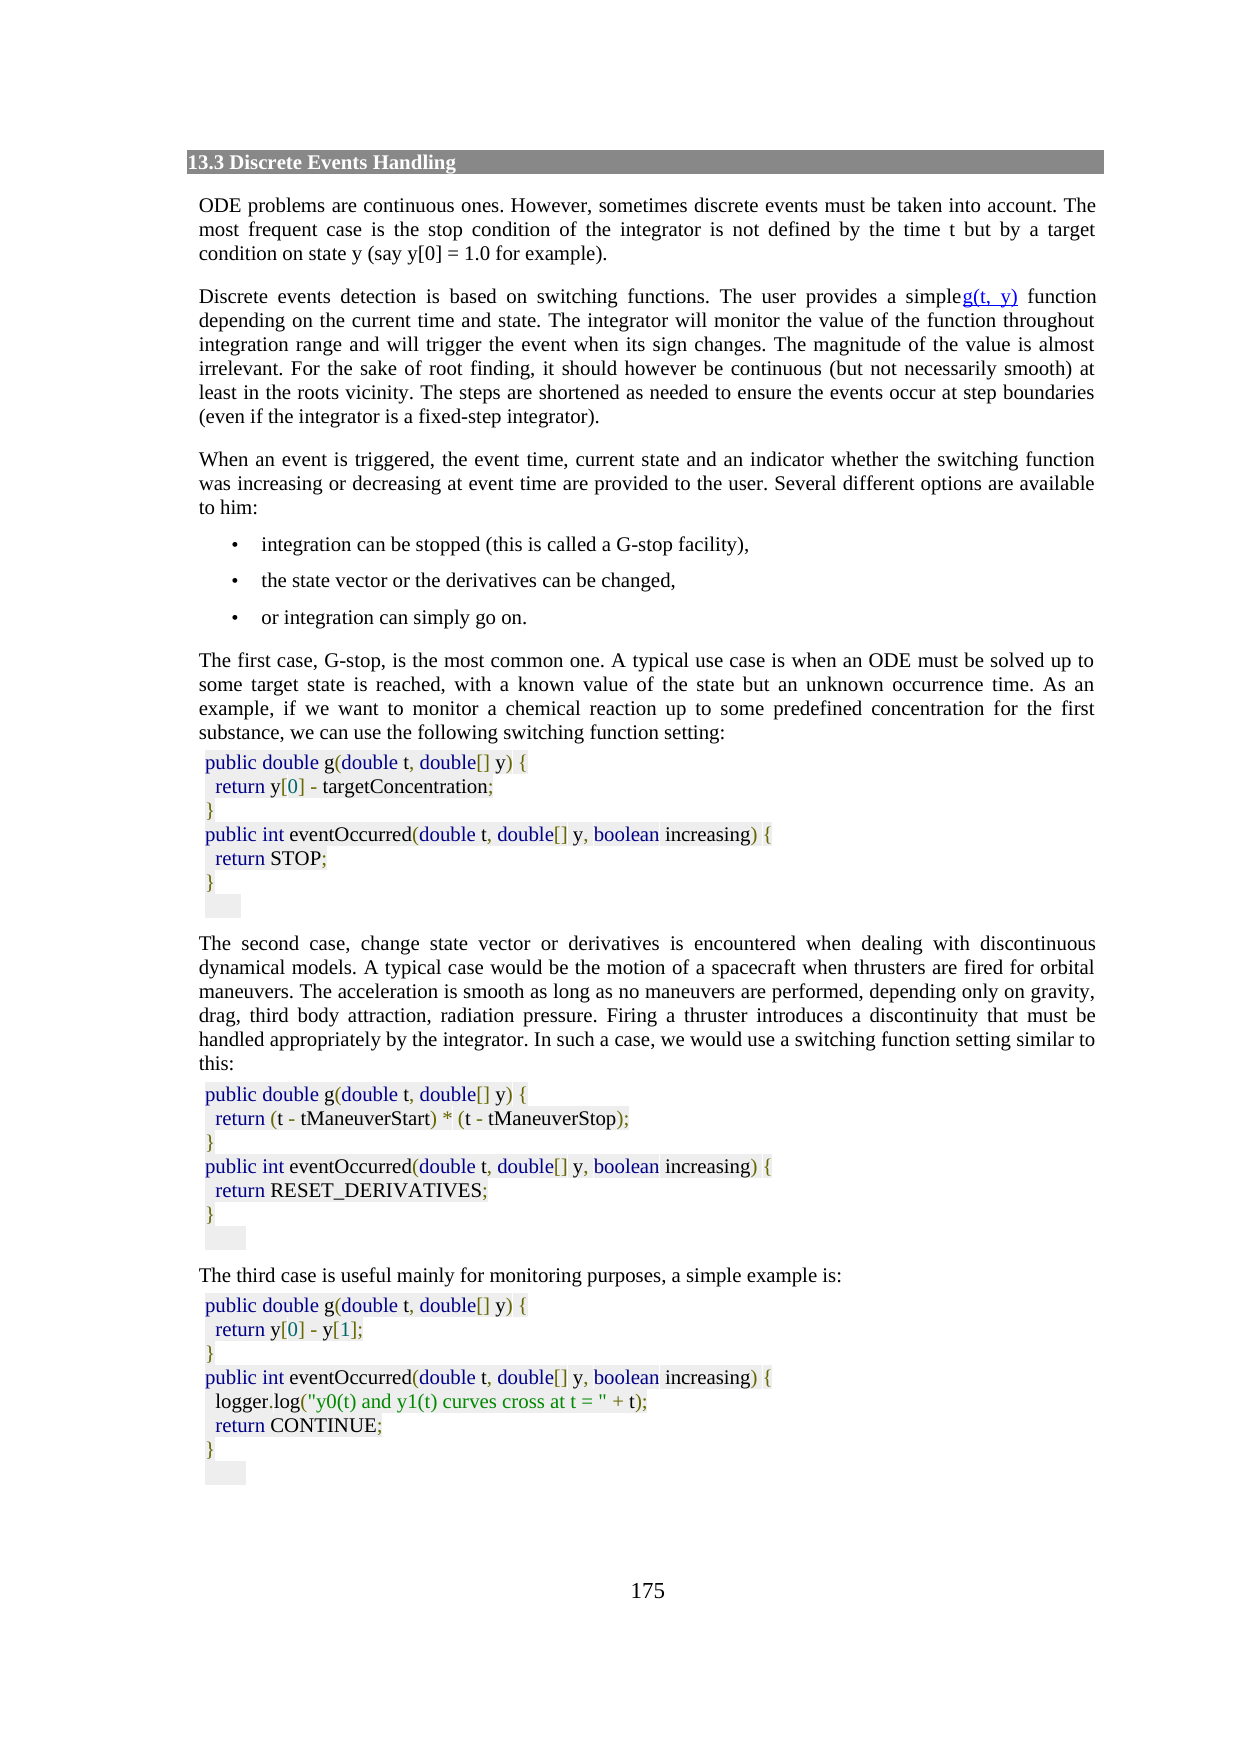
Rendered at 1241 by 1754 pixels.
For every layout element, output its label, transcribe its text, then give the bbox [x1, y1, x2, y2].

list or integration can simply go on. [232, 605, 1108, 629]
text return STOP; [205, 846, 1097, 870]
text } [205, 870, 1097, 894]
text public double g(double t, double[] y) { [205, 1293, 1097, 1317]
text public double g(double t, double[] y) { [205, 1082, 1097, 1106]
text return CONTINUE; [205, 1413, 1097, 1437]
text } [205, 1130, 1097, 1154]
text return y[0] - y[1]; [205, 1317, 1097, 1341]
text ODE problems are continuous ones. However, sometimes discrete events must be taken into account. The most frequent case is the stop condition of the integrator is not defined by the time t but by a target condition on state y (say y[0] = 1.0 for example). [198, 193, 1097, 265]
subtitle 13.3 Discrete Events Handling [187, 150, 1104, 174]
text The second case, change state vector or derivatives is encountered when dealing with discontinuous dynamical models. A typical case would be the motion of a spacecraft when thrusters are fired for orbital maneuvers. The acceleration is smooth as long as no maneuvers are performed, depending only on gravity, drag, third body attraction, radiation pressure. Firing a thruster introduces a discontinuity that must be handled appropriately by the integrator. In such a case, we would use a switching function setting similar to this: [198, 931, 1097, 1075]
list the state vector or the derivatives can be changed, [232, 568, 1108, 592]
list integration can be stopped (this is called a G-stop facility), [232, 532, 1108, 556]
text } [205, 1437, 1097, 1461]
text return RESET_DERIVATIVES; [205, 1178, 1097, 1202]
text } [205, 798, 1097, 822]
text public int eventOccurred(double t, double[] y, boolean increasing) { [205, 1154, 1097, 1178]
text The first case, G-stop, is the most common one. A typical use case is when an ODE must be solved up to some target state is reached, with a known value of the state but an unknown occurrence time. As an example, if we want to monitor a chemical reaction up to some predefined concentration for the first substance, we can use the following switching function setting: [198, 647, 1097, 744]
text public int eventOccurred(double t, double[] y, boolean increasing) { [205, 1365, 1097, 1389]
text Discrete events detection is based on switching functions. The user provides a simpleg(t, y) function depending on the current time and state. The integrator will monitor the value of the function throughout integration range and will trigger the event when its sign changes. The magnitude of the value is almost irrelevant. For the sake of root finding, it should however be continuous (but not necessarily smooth) at least in the roots vicinity. The steps are shortened as needed to ensure the events occur at step boundaries (even if the integrator is a fixed-step integrator). [198, 284, 1097, 428]
text public int eventOccurred(double t, double[] y, boolean increasing) { [205, 822, 1097, 846]
text return y[0] - targetConcentration; [205, 774, 1097, 798]
text When an event is triggered, the event time, current state and an indicator whether the switching function was increasing or decreasing at event time are provided to the user. Several different options are available to him: [198, 447, 1097, 519]
text return (t - tManeuverStart) * (t - tManeuverStop); [205, 1106, 1097, 1130]
text logger.log("y0(t) and y1(t) curves cross at t = " + t); [205, 1389, 1097, 1413]
text } [205, 1202, 1097, 1226]
text } [205, 1341, 1097, 1365]
text public double g(double t, double[] y) { [205, 750, 1097, 774]
text The third case is useful mainly for monitoring purposes, a simple example is: [198, 1262, 1097, 1287]
